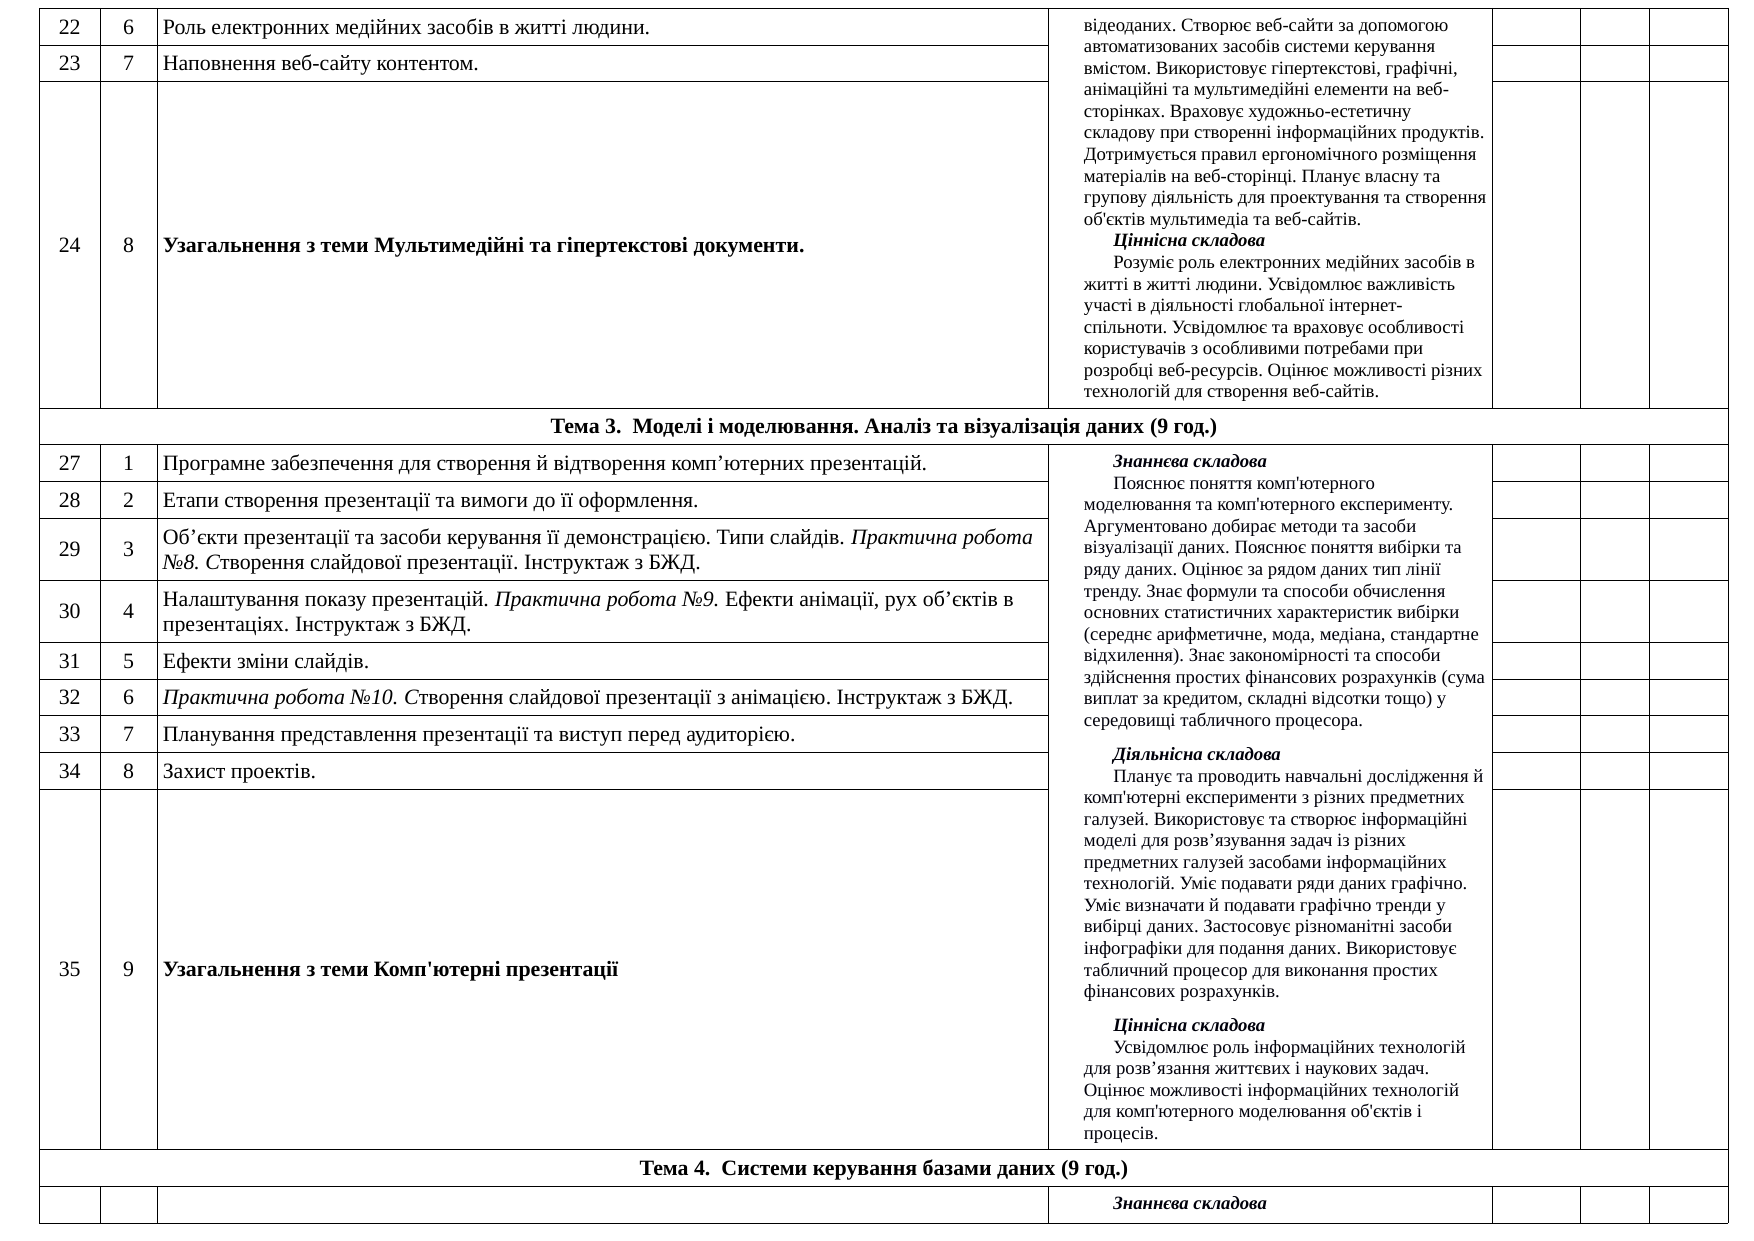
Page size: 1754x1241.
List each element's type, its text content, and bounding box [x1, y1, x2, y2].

table_cell 31 [40, 643, 100, 678]
table_cell [1581, 445, 1649, 481]
table_cell 3 [101, 519, 157, 580]
table_cell [1493, 519, 1580, 580]
table_cell [1581, 753, 1649, 789]
table_cell [1493, 581, 1580, 642]
table_cell 35 [40, 790, 100, 1149]
table_cell 23 [40, 46, 100, 81]
table_cell [1650, 1187, 1728, 1223]
table_cell [101, 1187, 157, 1223]
table_cell 6 [101, 9, 157, 44]
table_cell 28 [40, 482, 100, 518]
table_cell [1581, 482, 1649, 518]
table_cell 30 [40, 581, 100, 642]
table_cell [1650, 445, 1728, 481]
table_cell 5 [101, 643, 157, 678]
table_cell Практична робота №10. Створення слайдової презентації з анімацією. Інструктаж з БЖД. [158, 680, 1048, 715]
table_cell Наповнення веб-сайту контентом. [158, 46, 1048, 81]
table_cell Програмне забезпечення для створення й відтворення комп’ютерних презентацій. [158, 445, 1048, 481]
table_cell [1493, 643, 1580, 678]
table_cell 8 [101, 82, 157, 407]
table_cell [1493, 46, 1580, 81]
table_cell [1493, 482, 1580, 518]
table_cell 9 [101, 790, 157, 1149]
table_cell [1650, 790, 1728, 1149]
table_cell [1650, 82, 1728, 407]
table_cell [1493, 790, 1580, 1149]
table_cell Захист проектів. [158, 753, 1048, 789]
table_cell Етапи створення презентації та вимоги до її оформлення. [158, 482, 1048, 518]
table_cell [1650, 680, 1728, 715]
table_cell 29 [40, 519, 100, 580]
table_cell [1493, 716, 1580, 752]
table_cell [1581, 680, 1649, 715]
table_cell відеоданих. Створює веб-сайти за допомогою автоматизованих засобів системи керування вмістом. Використовує гіпертекстові, графічні, анімаційні та мультимедійні елементи на веб-сторінках. Враховує художньо-естетичну складову при створенні інформаційних продуктів. Дотримується правил ергономічного розміщення матеріалів на веб-сторінці. Планує власну та групову діяльність для проектування та створення об'єктів мультимедіа та веб-сайтів. Ціннісна складова Розуміє роль електронних медійних засобів в житті в житті людини. Усвідомлює важливість участі в діяльності глобальної інтернет-спільноти. Усвідомлює та враховує особливості користувачів з особливими потребами при розробці веб-ресурсів. Оцінює можливості різних технологій для створення веб-сайтів. [1049, 9, 1492, 407]
table_cell Узагальнення з теми Комп'ютерні презентації [158, 790, 1048, 1149]
table_cell [1581, 82, 1649, 407]
table_cell [1650, 46, 1728, 81]
table_cell 27 [40, 445, 100, 481]
table_cell Планування представлення презентації та виступ перед аудиторією. [158, 716, 1048, 752]
table_cell 4 [101, 581, 157, 642]
table_cell Знаннєва складова Пояснює поняття комп'ютерного моделювання та комп'ютерного експерименту. Аргументовано добирає методи та засоби візуалізації даних. Пояснює поняття вибірки та ряду даних. Оцінює за рядом даних тип лінії тренду. Знає формули та способи обчислення основних статистичних характеристик вибірки (середнє арифметичне, мода, медіана, стандартне відхилення). Знає закономірності та способи здійснення простих фінансових розрахунків (сума виплат за кредитом, складні відсотки тощо) у середовищі табличного процесора. Діяльнісна складова Планує та проводить навчальні дослідження й комп'ютерні експерименти з різних предметних галузей. Використовує та створює інформаційні моделі для розв’язування задач із різних предметних галузей засобами інформаційних технологій. Уміє подавати ряди даних графічно. Уміє визначати й подавати графічно тренди у вибірці даних. Застосовує різноманітні засоби інфографіки для подання даних. Використовує табличний процесор для виконання простих фінансових розрахунків. Ціннісна складова Усвідомлює роль інформаційних технологій для розв’язання життєвих і наукових задач. Оцінює можливості інформаційних технологій для комп'ютерного моделювання об'єктів і процесів. [1049, 445, 1492, 1149]
table_cell 24 [40, 82, 100, 407]
table_cell [40, 1187, 100, 1223]
table_cell 34 [40, 753, 100, 789]
table_cell 8 [101, 753, 157, 789]
table_cell 22 [40, 9, 100, 44]
table_cell [1581, 581, 1649, 642]
table_cell Об’єкти презентації та засоби керування її демонстрацією. Типи слайдів. Практична робота №8. Створення слайдової презентації. Інструктаж з БЖД. [158, 519, 1048, 580]
table_cell 1 [101, 445, 157, 481]
table_cell Узагальнення з теми Мультимедійні та гіпертекстові документи. [158, 82, 1048, 407]
table_cell [1581, 519, 1649, 580]
table_cell [1581, 9, 1649, 44]
table_cell [1581, 643, 1649, 678]
table_cell Роль електронних медійних засобів в житті людини. [158, 9, 1048, 44]
table_cell [1650, 716, 1728, 752]
table_cell [1581, 790, 1649, 1149]
table_cell 6 [101, 680, 157, 715]
table_cell [1650, 643, 1728, 678]
table_cell [1493, 753, 1580, 789]
table_cell [1493, 9, 1580, 44]
table_cell [1493, 1187, 1580, 1223]
table_cell [1493, 680, 1580, 715]
table_cell [1650, 753, 1728, 789]
table_cell [1493, 445, 1580, 481]
table_cell [1650, 482, 1728, 518]
table_cell 7 [101, 46, 157, 81]
table_cell [1650, 581, 1728, 642]
table_cell [1581, 46, 1649, 81]
table_cell Тема 4. Системи керування базами даних (9 год.) [40, 1150, 1728, 1186]
table_cell Налаштування показу презентацій. Практична робота №9. Ефекти анімації, рух об’єктів в презентаціях. Інструктаж з БЖД. [158, 581, 1048, 642]
table_cell [158, 1187, 1048, 1223]
table_cell [1650, 9, 1728, 44]
table_cell [1650, 519, 1728, 580]
table_cell [1581, 716, 1649, 752]
table_cell [1581, 1187, 1649, 1223]
table_cell 2 [101, 482, 157, 518]
table_cell [1493, 82, 1580, 407]
table_cell 7 [101, 716, 157, 752]
table_cell Знаннєва складова [1049, 1187, 1492, 1223]
table_cell Ефекти зміни слайдів. [158, 643, 1048, 678]
table_cell 32 [40, 680, 100, 715]
table_cell 33 [40, 716, 100, 752]
table_cell Тема 3. Моделі і моделювання. Аналіз та візуалізація даних (9 год.) [40, 409, 1728, 444]
